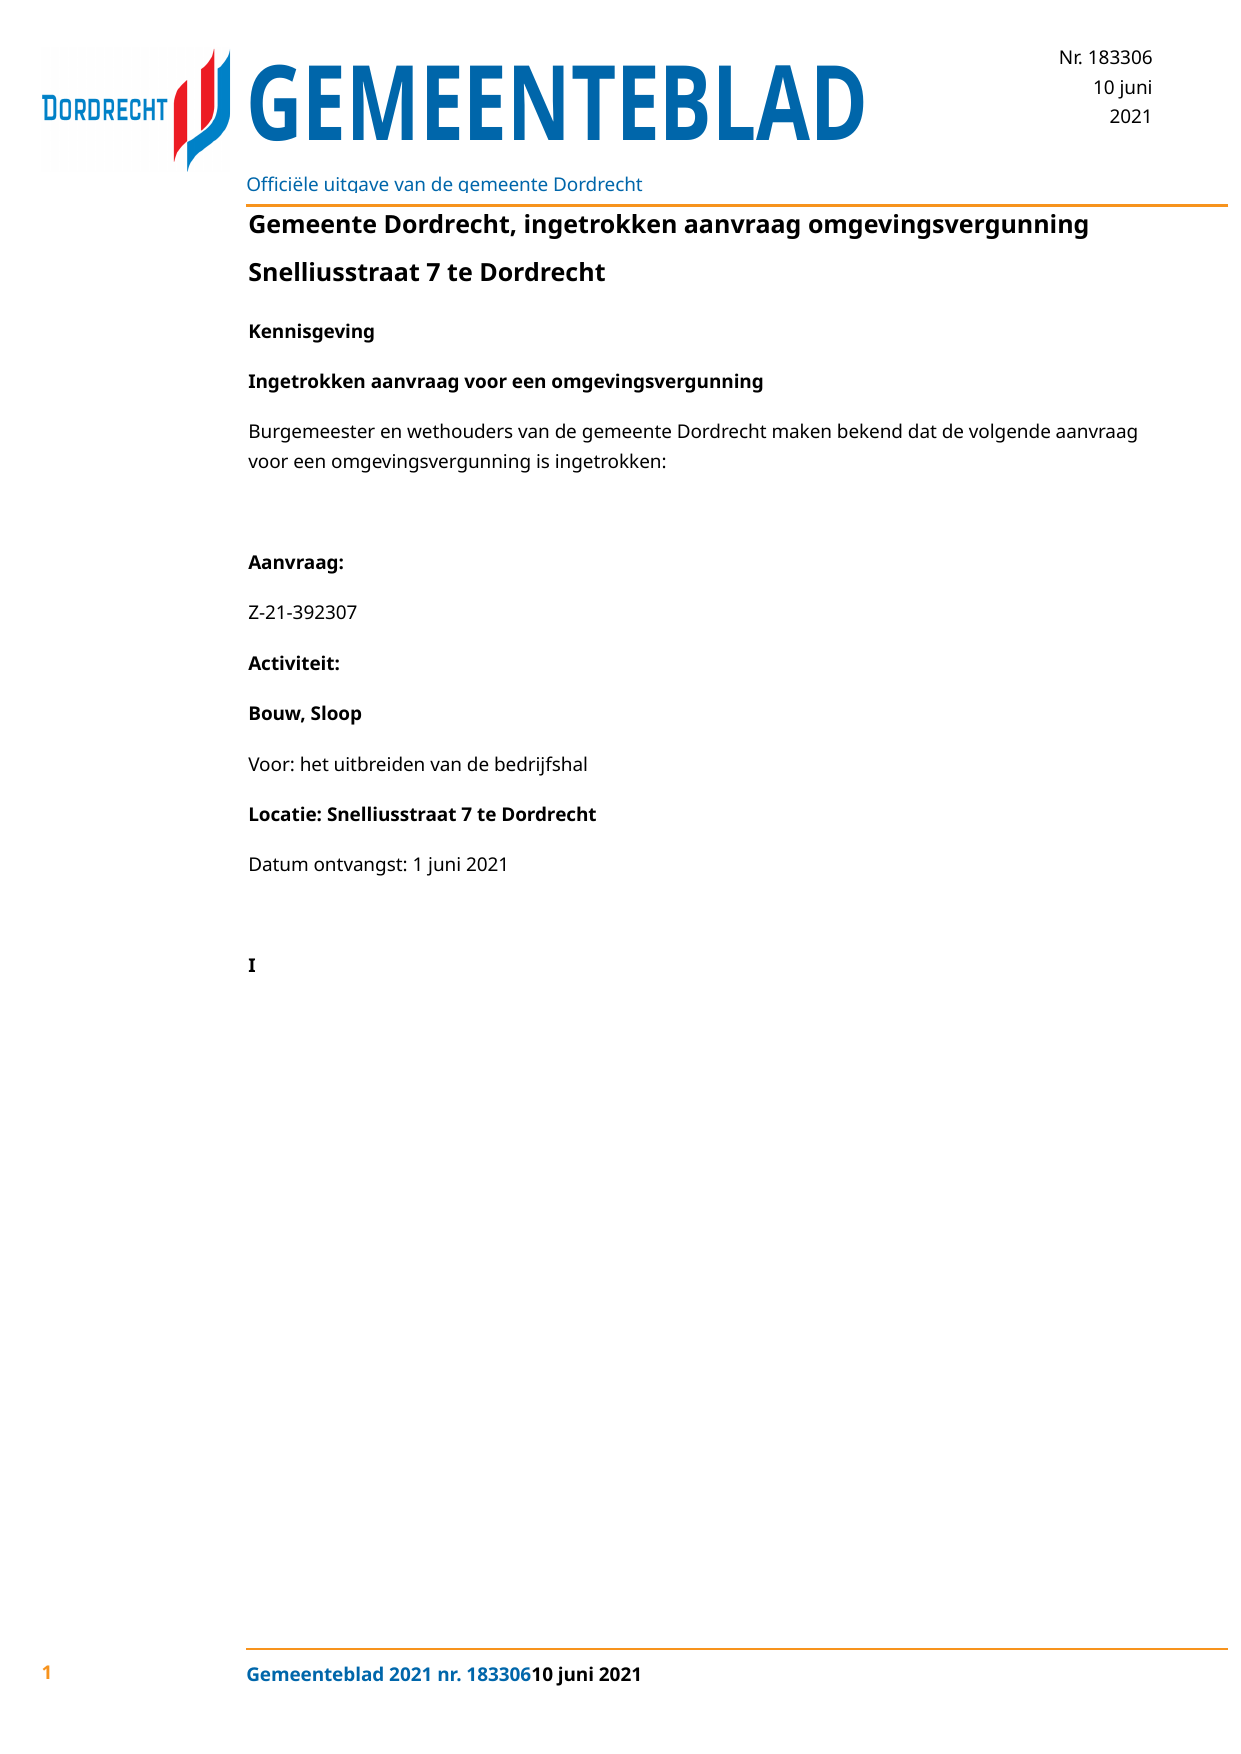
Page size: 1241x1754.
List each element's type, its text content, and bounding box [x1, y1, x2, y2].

text Voor: het uitbreiden van de bedrijfshal [248, 751, 1152, 777]
text Activiteit: [248, 650, 1152, 676]
picture [41, 47, 231, 172]
text Locatie: Snelliusstraat 7 te Dordrecht [248, 801, 1152, 827]
text Kennisgeving [248, 318, 1152, 344]
text Ingetrokken aanvraag voor een omgevingsvergunning [248, 368, 1152, 394]
text Aanvraag: [248, 549, 1152, 575]
text Z-21-392307 [248, 599, 1152, 625]
text I [248, 952, 1152, 978]
text Burgemeester en wethouders van de gemeente Dordrecht maken bekend dat de volgende aanvraag voor een omgevingsvergunning is ingetrokken: [248, 419, 1152, 474]
text Datum ontvangst: 1 juni 2021 [248, 852, 1152, 877]
text Gemeente Dordrecht, ingetrokken aanvraag omgevingsvergunning Snelliusstraat 7 te Dordrecht [248, 207, 1152, 288]
text Bouw, Sloop [248, 700, 1152, 726]
